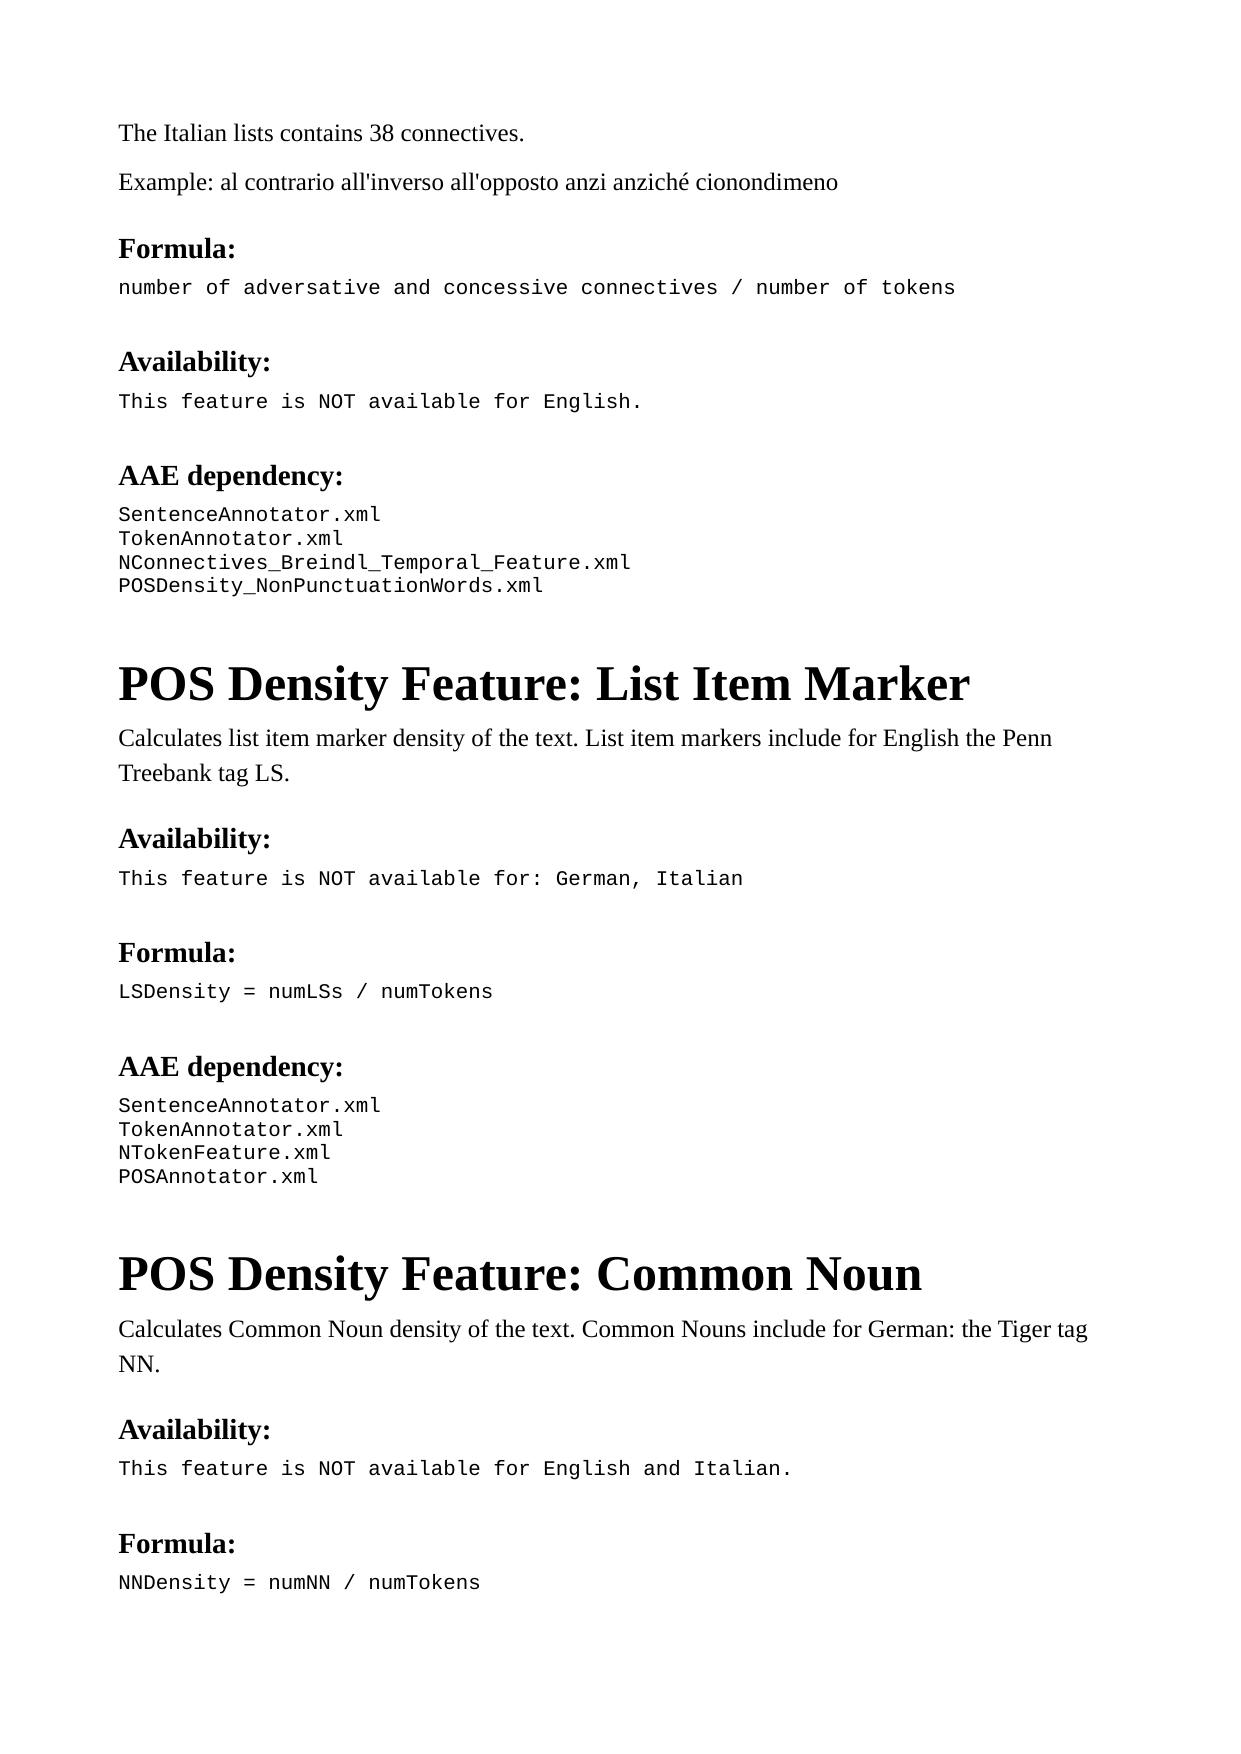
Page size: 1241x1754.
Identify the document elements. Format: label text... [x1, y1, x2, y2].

subtitle Availability: [118, 344, 1122, 378]
text LSDensity = numLSs / numTokens [118, 981, 1122, 1005]
text POSAnnotator.xml [118, 1166, 1122, 1190]
text This feature is NOT available for: German, Italian [118, 868, 1122, 891]
text SentenceAnnotator.xml [118, 504, 1122, 528]
text NConnectives_Breindl_Temporal_Feature.xml [118, 552, 1122, 575]
text TokenAnnotator.xml [118, 528, 1122, 552]
text NNDensity = numNN / numTokens [118, 1572, 1122, 1596]
subtitle POS Density Feature: List Item Marker [118, 653, 1122, 711]
subtitle POS Density Feature: Common Noun [118, 1244, 1122, 1302]
text POSDensity_NonPunctuationWords.xml [118, 575, 1122, 599]
text This feature is NOT available for English. [118, 391, 1122, 414]
subtitle Formula: [118, 935, 1122, 969]
subtitle Formula: [118, 231, 1122, 264]
text TokenAnnotator.xml [118, 1119, 1122, 1142]
text Example: al contrario all'inverso all'opposto anzi anziché cionondimeno [118, 167, 1122, 196]
subtitle AAE dependency: [118, 458, 1122, 492]
text Calculates Common Noun density of the text. Common Nouns include for German: the Tiger tag NN. [118, 1314, 1122, 1377]
subtitle Availability: [118, 822, 1122, 855]
subtitle Availability: [118, 1412, 1122, 1446]
subtitle AAE dependency: [118, 1049, 1122, 1083]
text The Italian lists contains 38 connectives. [118, 118, 1122, 147]
subtitle Formula: [118, 1526, 1122, 1559]
text SentenceAnnotator.xml [118, 1095, 1122, 1119]
text NTokenFeature.xml [118, 1142, 1122, 1166]
text number of adversative and concessive connectives / number of tokens [118, 277, 1122, 301]
text Calculates list item marker density of the text. List item markers include for English the Penn Treebank tag LS. [118, 723, 1122, 787]
text This feature is NOT available for English and Italian. [118, 1458, 1122, 1482]
